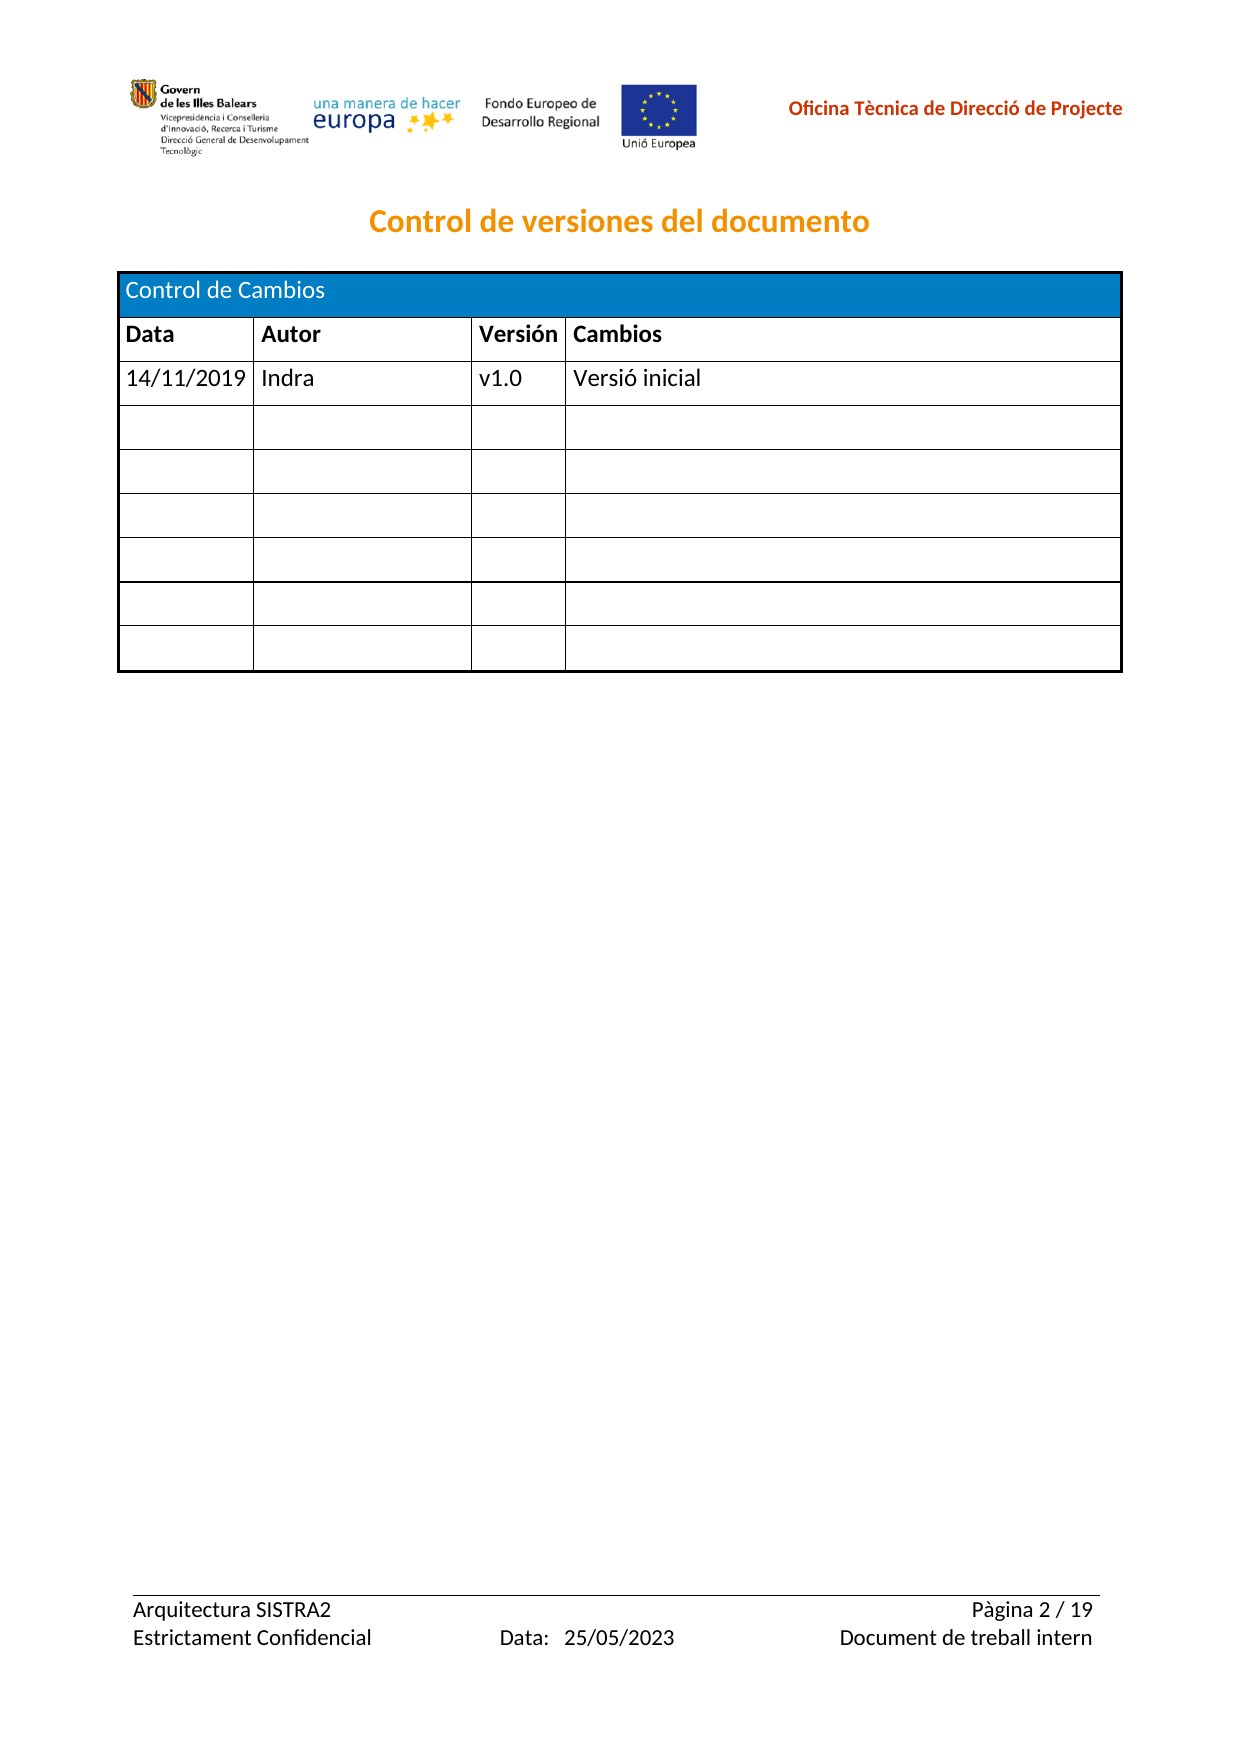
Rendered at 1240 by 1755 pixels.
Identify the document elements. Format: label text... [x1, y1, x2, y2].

table_cell Autor [254, 318, 471, 361]
table_cell [254, 494, 471, 537]
table_cell [120, 583, 253, 625]
table_cell [566, 626, 1120, 669]
table_cell 14/11/2019 [120, 362, 253, 405]
table_cell [120, 450, 253, 493]
table_cell [566, 494, 1120, 537]
table_cell Versión [472, 318, 565, 361]
table_cell [566, 450, 1120, 493]
table_cell [120, 406, 253, 449]
table_cell Data [120, 318, 253, 361]
table_cell [254, 583, 471, 625]
picture [130, 78, 699, 157]
table_cell [472, 583, 565, 625]
table_cell [120, 494, 253, 537]
table_header Control de Cambios [120, 274, 1120, 317]
table_cell [254, 538, 471, 581]
table_cell v1.0 [472, 362, 565, 405]
table_cell [566, 583, 1120, 625]
table_cell [472, 494, 565, 537]
table_cell [472, 538, 565, 581]
table_cell [566, 538, 1120, 581]
table_cell Indra [254, 362, 471, 405]
table_cell [120, 626, 253, 669]
table_cell Cambios [566, 318, 1120, 361]
table_cell [254, 450, 471, 493]
table_cell [472, 406, 565, 449]
table_cell [254, 406, 471, 449]
table_cell [472, 450, 565, 493]
subtitle Control de versiones del documento [118, 199, 1121, 240]
table_cell Versió inicial [566, 362, 1120, 405]
table_cell [254, 626, 471, 669]
table_cell [120, 538, 253, 581]
table_cell [472, 626, 565, 669]
table_cell [566, 406, 1120, 449]
